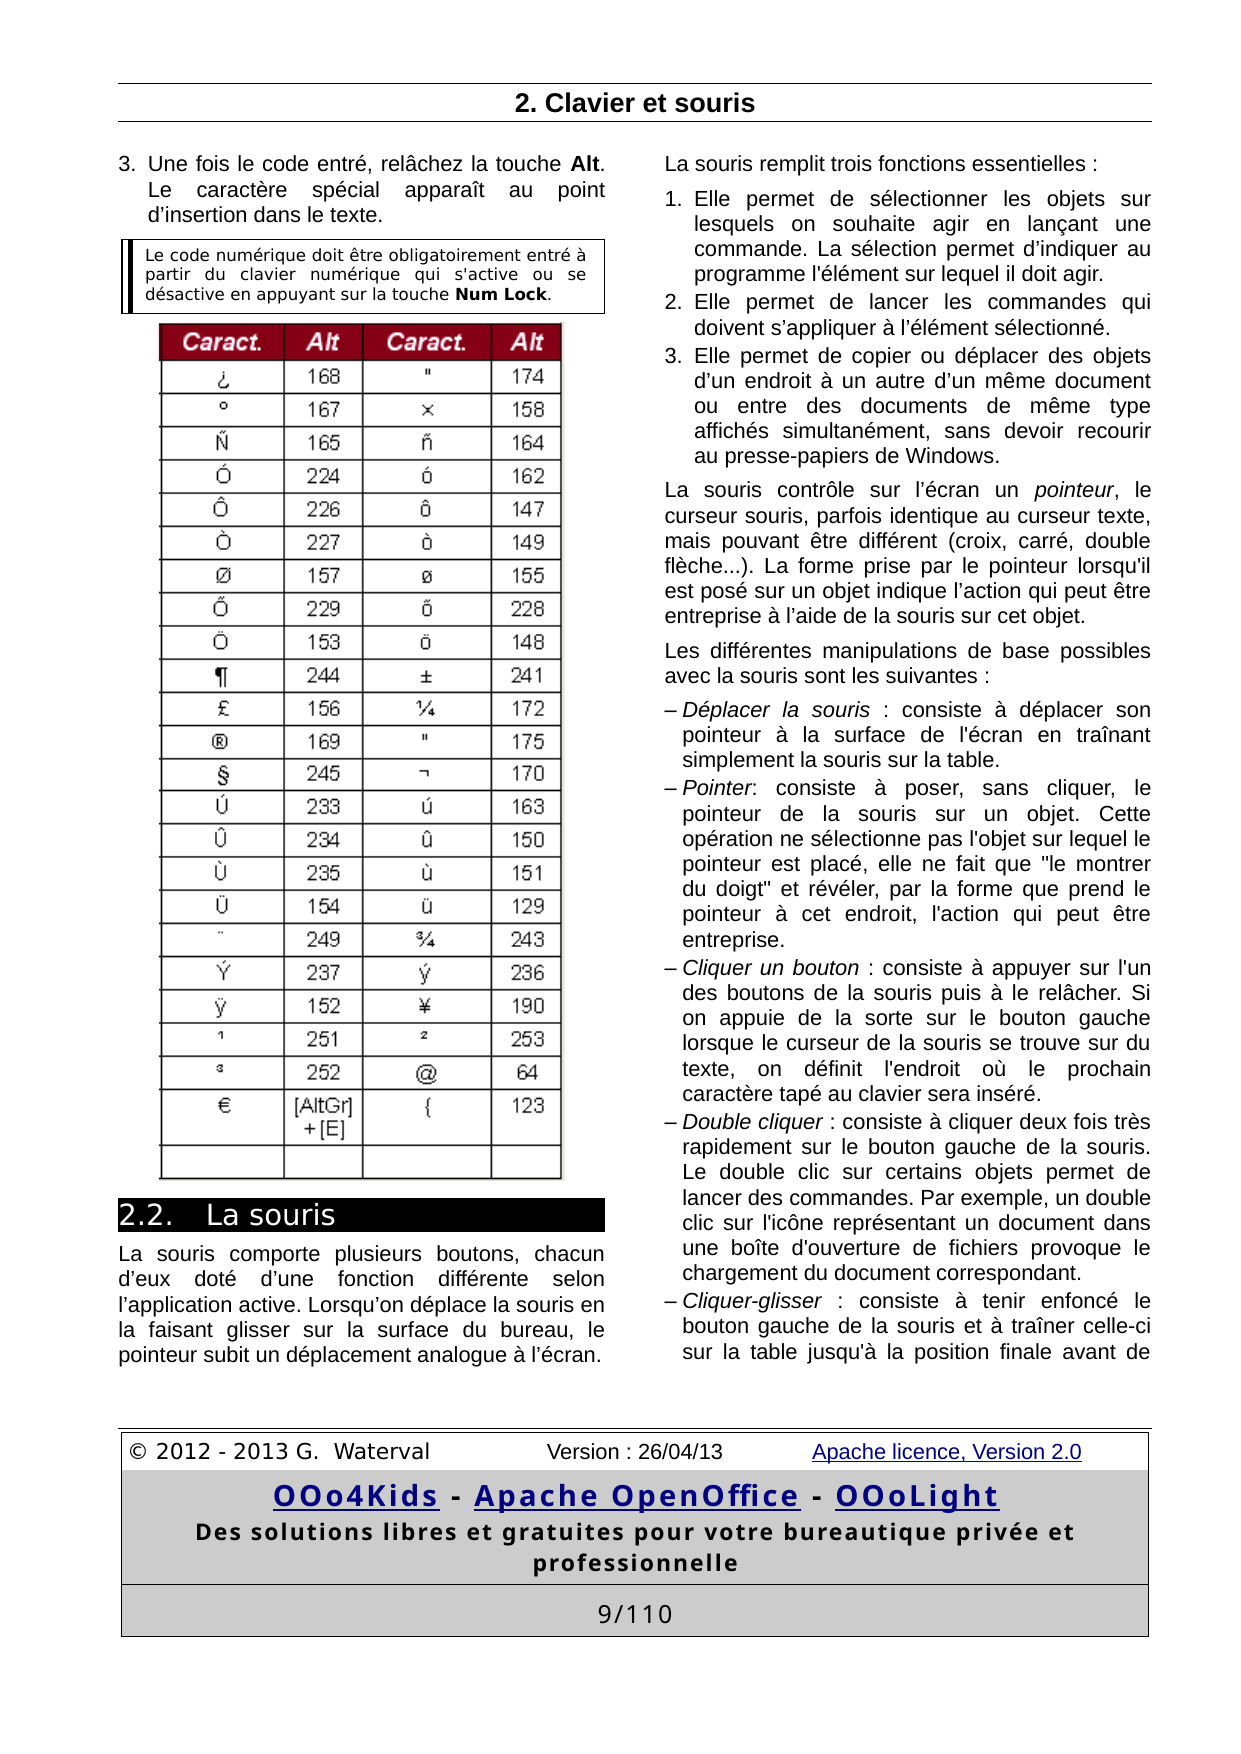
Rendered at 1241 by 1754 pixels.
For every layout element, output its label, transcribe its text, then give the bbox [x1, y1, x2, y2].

list Cliquer-glisser : consiste à tenir enfoncé le bouton gauche de la souris et à traîner celle-ci sur la table jusqu'à la position finale avant de [664, 1288, 1152, 1364]
text La souris comporte plusieurs boutons, chacun d’eux doté d’une fonction différente selon l’application active. Lorsqu’on déplace la souris en la faisant glisser sur la surface du bureau, le pointeur subit un déplacement analogue à l’écran. [118, 1241, 605, 1367]
list Elle permet de lancer les commandes qui doivent s’appliquer à l’élément sélectionné. [664, 289, 1152, 339]
list Elle permet de sélectionner les objets sur lesquels on souhaite agir en lançant une commande. La sélection permet d’indiquer au programme l'élément sur lequel il doit agir. [664, 185, 1152, 286]
text Les différentes manipulations de base possibles avec la souris sont les suivantes : [664, 637, 1152, 688]
list Une fois le code entré, relâchez la touche Alt. Le caractère spécial apparaît au point d’insertion dans le texte. [118, 151, 605, 227]
list Pointer: consiste à poser, sans cliquer, le pointeur de la souris sur un objet. Cette opération ne sélectionne pas l'objet sur lequel le pointeur est placé, elle ne fait que "le montrer du doigt" et révéler, par la forme que prend le pointeur à cet endroit, l'action qui peut être entreprise. [664, 775, 1152, 952]
list Cliquer un bouton : consiste à appuyer sur l'un des boutons de la souris puis à le relâcher. Si on appuie de la sorte sur le bouton gauche lorsque le curseur de la souris se trouve sur du texte, on définit l'endroit où le prochain caractère tapé au clavier sera inséré. [664, 955, 1152, 1106]
list La souris contrôle sur l’écran un pointeur, le curseur souris, parfois identique au curseur texte, mais pouvant être différent (croix, carré, double flèche...). La forme prise par le pointeur lorsqu'il est posé sur un objet indique l’action qui peut être entreprise à l’aide de la souris sur cet objet. [664, 477, 1152, 629]
list Double cliquer : consiste à cliquer deux fois très rapidement sur le bouton gauche de la souris. Le double clic sur certains objets permet de lancer des commandes. Par exemple, un double clic sur l'icône représentant un document dans une boîte d'ouverture de fichiers provoque le chargement du document correspondant. [664, 1109, 1152, 1285]
list Déplacer la souris : consiste à déplacer son pointeur à la surface de l'écran en traînant simplement la souris sur la table. [664, 697, 1152, 772]
subtitle La souris [118, 1198, 605, 1232]
text La souris remplit trois fonctions essentielles : [664, 151, 1152, 177]
table_header Le code numérique doit être obligatoirement entré à partir du clavier numérique qui s'active ou se désactive en appuyant sur la touche Num Lock. [133, 240, 604, 313]
list Elle permet de copier ou déplacer des objets d’un endroit à un autre d’un même document ou entre des documents de même type affichés simultanément, sans devoir recourir au presse-papiers de Windows. [664, 342, 1152, 468]
